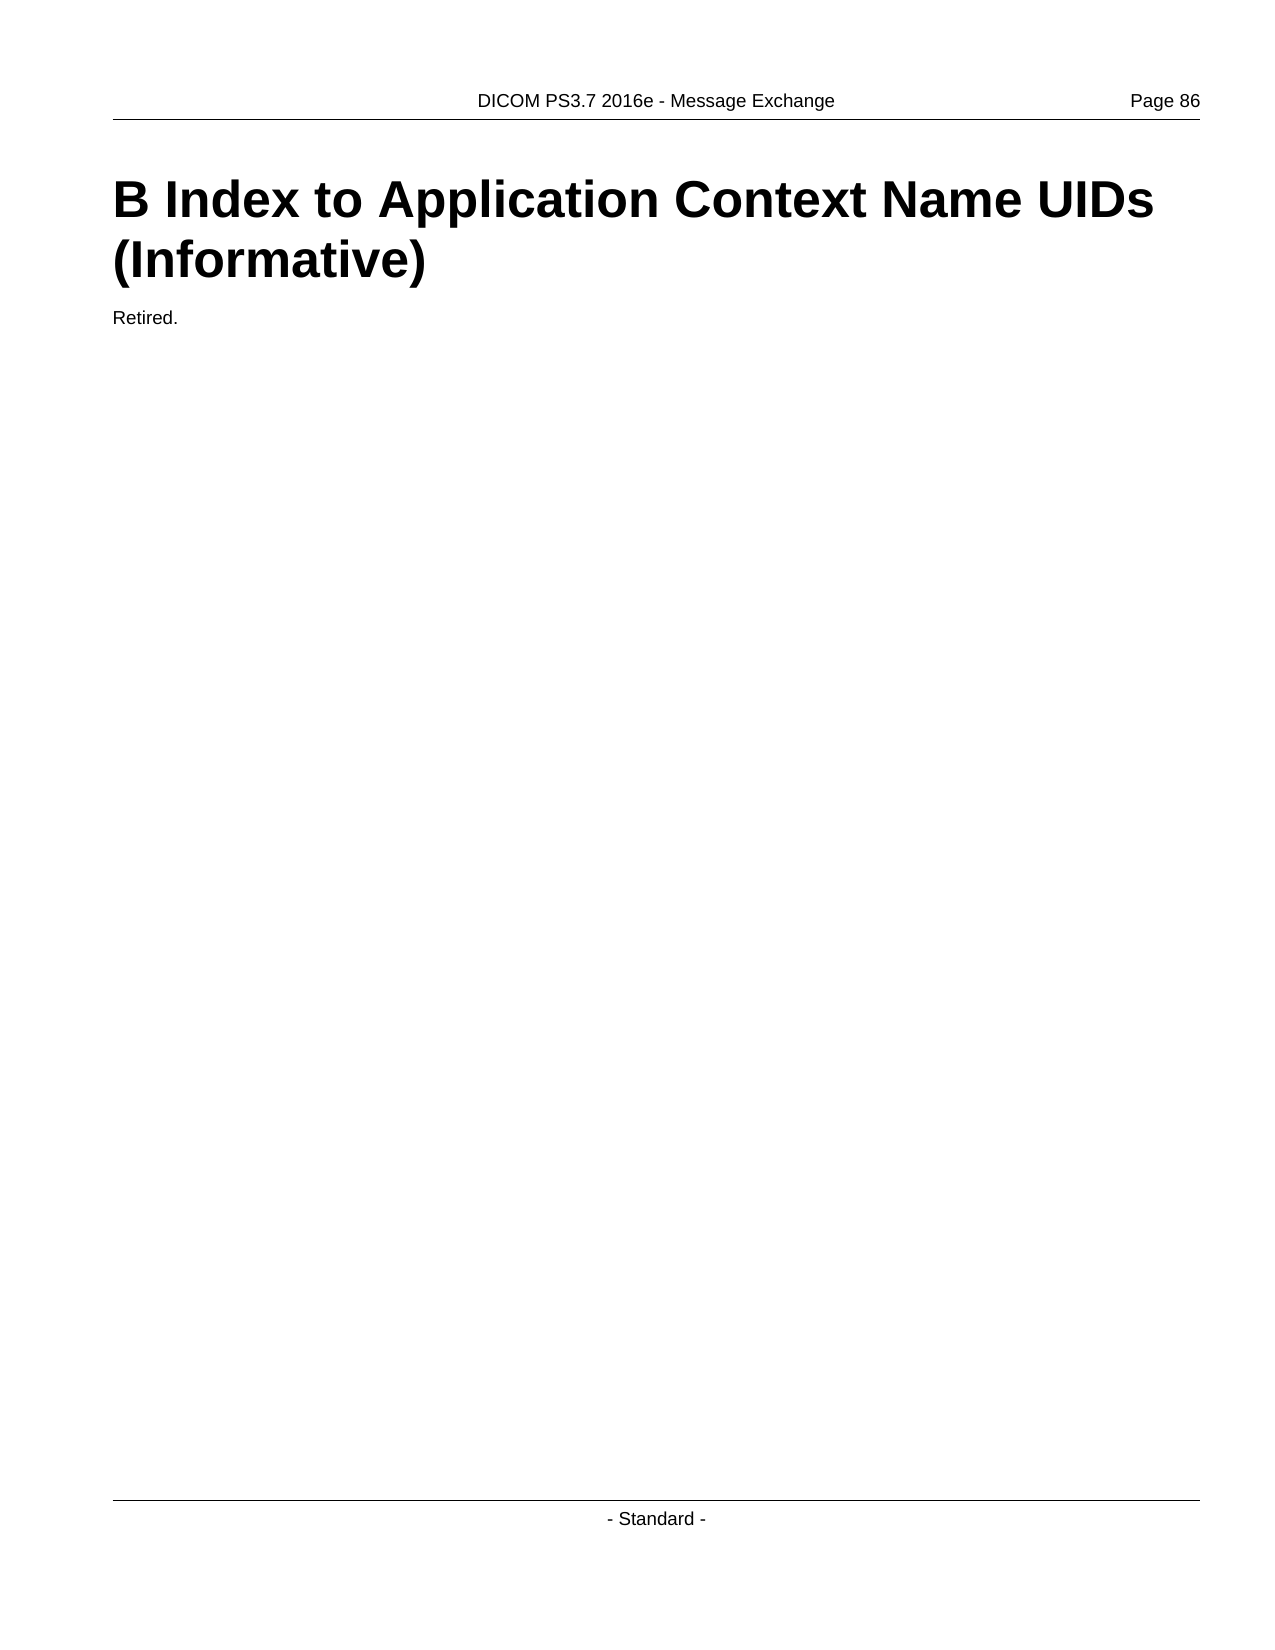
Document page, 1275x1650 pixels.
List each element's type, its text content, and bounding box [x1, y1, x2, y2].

text B Index to Application Context Name UIDs (Informative) [112, 169, 1200, 288]
text Retired. [112, 307, 1200, 328]
